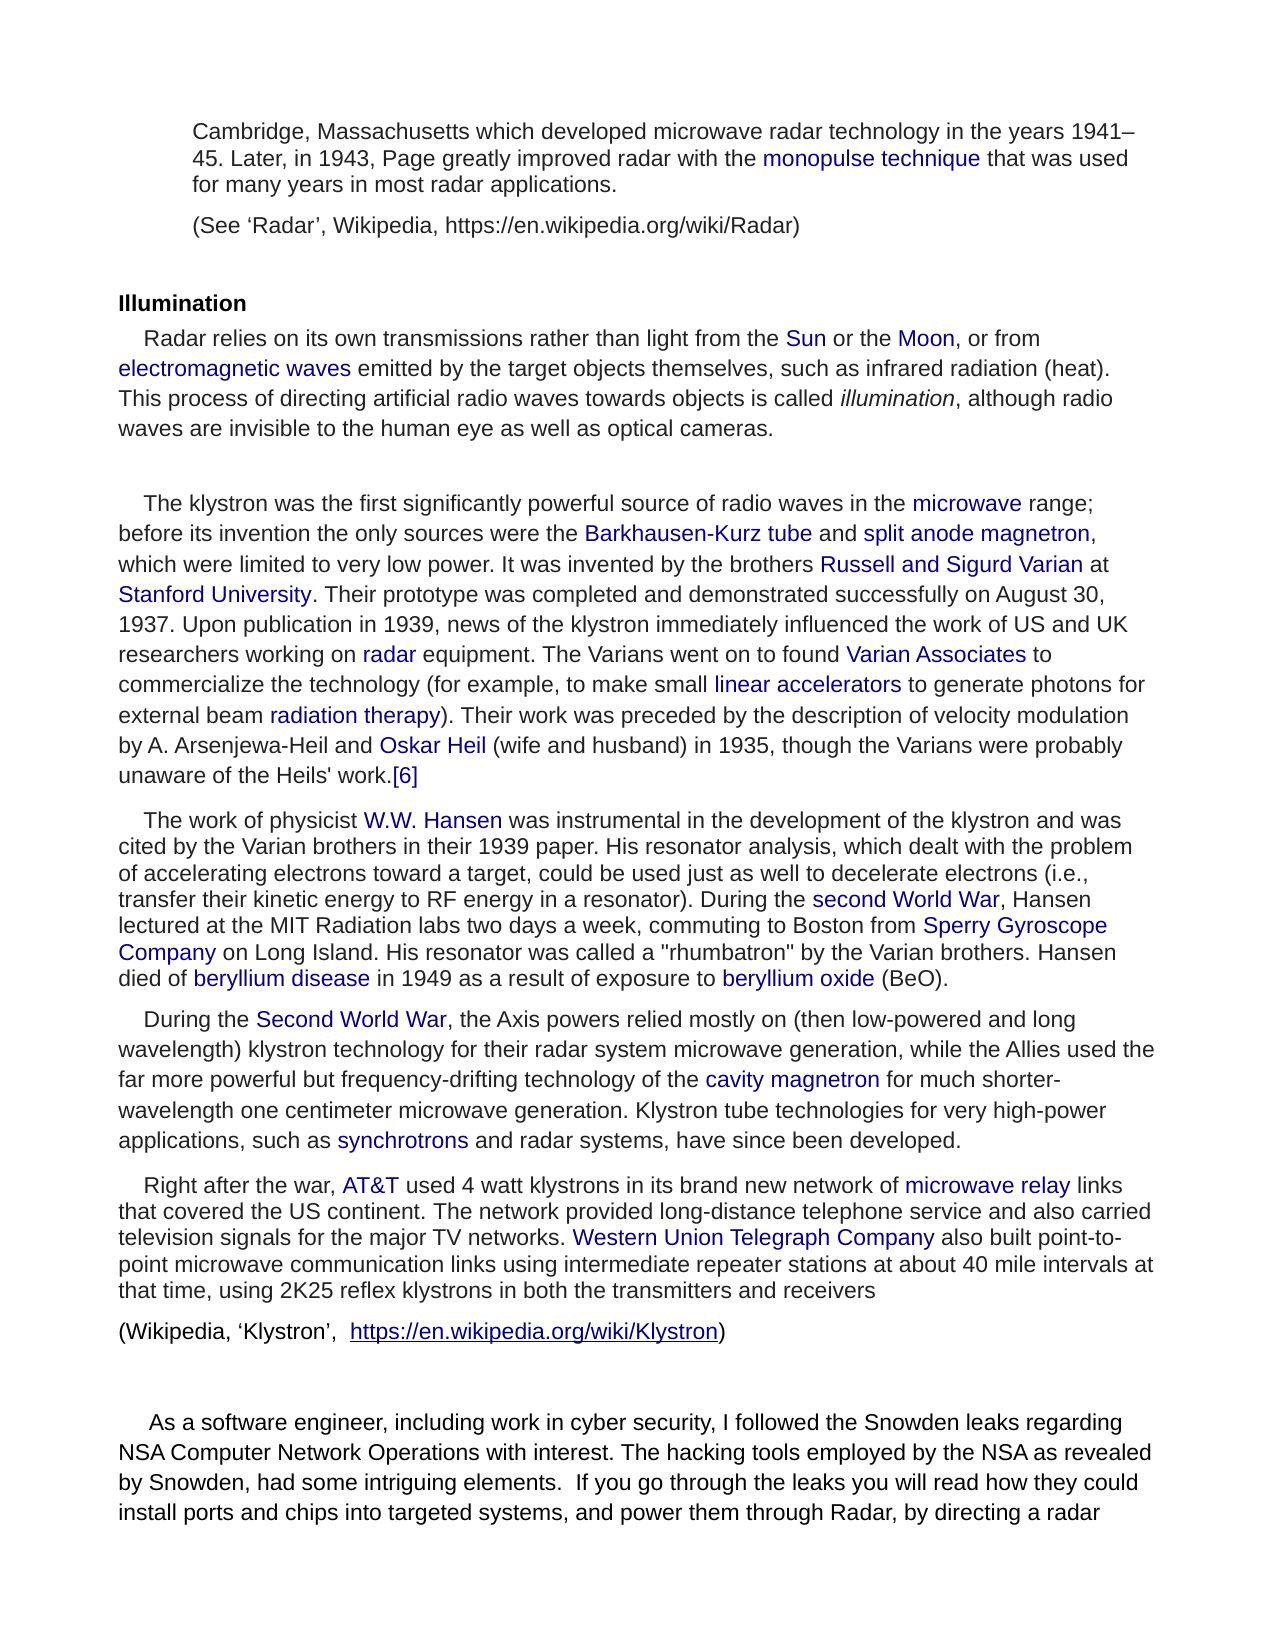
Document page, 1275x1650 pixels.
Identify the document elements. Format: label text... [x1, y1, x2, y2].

text Cambridge, Massachusetts which developed microwave radar technology in the years 1941–45. Later, in 1943, Page greatly improved radar with the monopulse technique that was used for many years in most radar applications. [192, 118, 1157, 197]
subtitle Illumination [118, 290, 1157, 316]
text The work of physicist W.W. Hansen was instrumental in the development of the klystron and was cited by the Varian brothers in their 1939 paper. His resonator analysis, which dealt with the problem of accelerating electrons toward a target, could be used just as well to decelerate electrons (i.e., transfer their kinetic energy to RF energy in a resonator). During the second World War, Hansen lectured at the MIT Radiation labs two days a week, commuting to Boston from Sperry Gyroscope Company on Long Island. His resonator was called a "rhumbatron" by the Varian brothers. Hansen died of beryllium disease in 1949 as a result of exposure to beryllium oxide (BeO). [118, 807, 1157, 991]
text (Wikipedia, ‘Klystron’, https://en.wikipedia.org/wiki/Klystron) [118, 1318, 1157, 1344]
text As a software engineer, including work in cyber security, I followed the Snowden leaks regarding NSA Computer Network Operations with interest. The hacking tools employed by the NSA as revealed by Snowden, had some intriguing elements. If you go through the leaks you will read how they could install ports and chips into targeted systems, and power them through Radar, by directing a radar [118, 1408, 1157, 1526]
text (See ‘Radar’, Wikipedia, https://en.wikipedia.org/wiki/Radar) [192, 212, 1157, 238]
text The klystron was the first significantly powerful source of radio waves in the microwave range; before its invention the only sources were the Barkhausen-Kurz tube and split anode magnetron, which were limited to very low power. It was invented by the brothers Russell and Sigurd Varian at Stanford University. Their prototype was completed and demonstrated successfully on August 30, 1937. Upon publication in 1939, news of the klystron immediately influenced the work of US and UK researchers working on radar equipment. The Varians went on to found Varian Associates to commercialize the technology (for example, to make small linear accelerators to generate photons for external beam radiation therapy). Their work was preceded by the description of velocity modulation by A. Arsenjewa-Heil and Oskar Heil (wife and husband) in 1935, though the Varians were probably unaware of the Heils' work.[6] [118, 490, 1157, 788]
text During the Second World War, the Axis powers relied mostly on (then low-powered and long wavelength) klystron technology for their radar system microwave generation, while the Allies used the far more powerful but frequency-drifting technology of the cavity magnetron for much shorter-wavelength one centimeter microwave generation. Klystron tube technologies for very high-power applications, such as synchrotrons and radar systems, have since been developed. [118, 1006, 1157, 1153]
text Radar relies on its own transmissions rather than light from the Sun or the Moon, or from electromagnetic waves emitted by the target objects themselves, such as infrared radiation (heat). This process of directing artificial radio waves towards objects is called illumination, although radio waves are invisible to the human eye as well as optical cameras. [118, 324, 1157, 442]
text Right after the war, AT&T used 4 watt klystrons in its brand new network of microwave relay links that covered the US continent. The network provided long-distance telephone service and also carried television signals for the major TV networks. Western Union Telegraph Company also built point-to-point microwave communication links using intermediate repeater stations at about 40 mile intervals at that time, using 2K25 reflex klystrons in both the transmitters and receivers [118, 1172, 1157, 1303]
